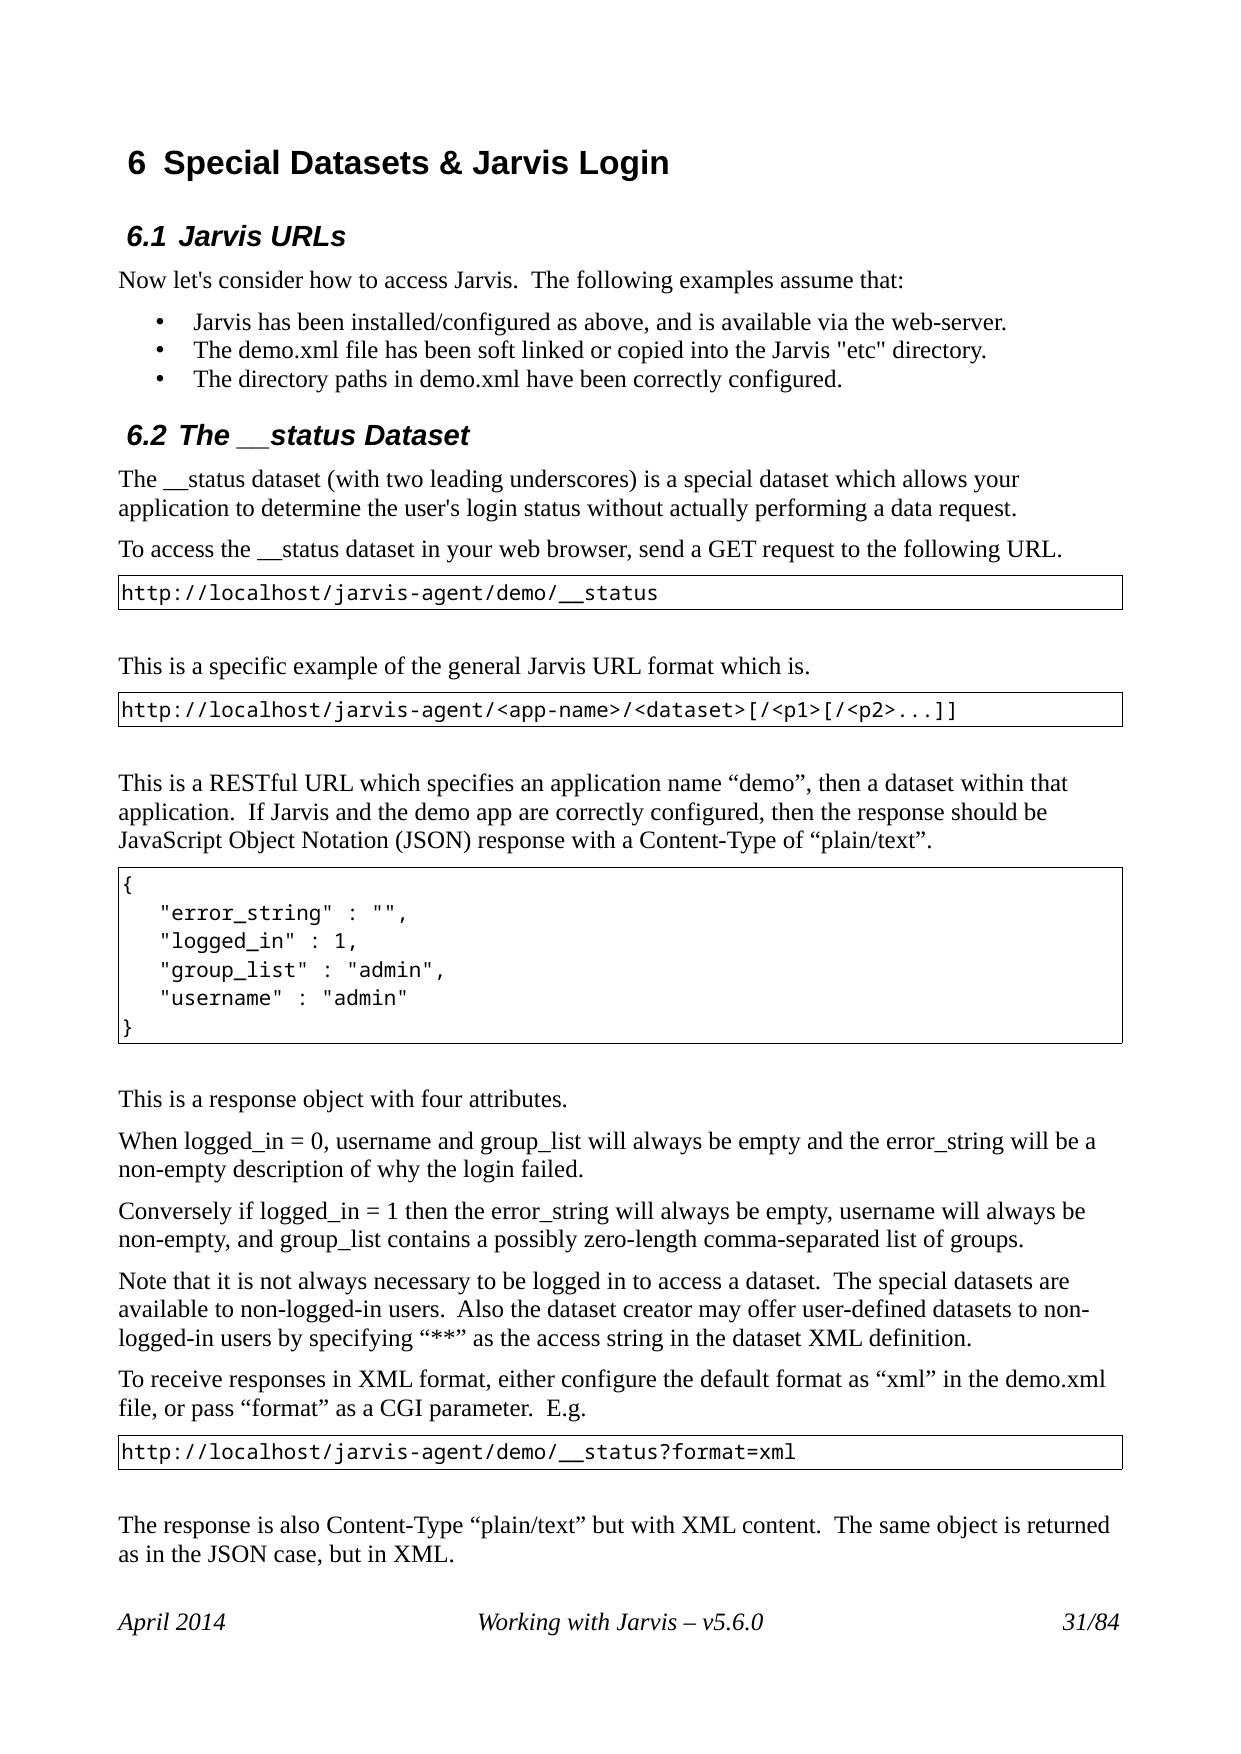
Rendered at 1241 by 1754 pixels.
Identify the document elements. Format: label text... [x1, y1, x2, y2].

subtitle The __status Dataset [118, 418, 1122, 451]
text "error_string" : "", [119, 895, 1122, 923]
text To receive responses in XML format, either configure the default format as “xml” in the demo.xml file, or pass “format” as a CGI parameter. E.g. [118, 1364, 1122, 1422]
list The directory paths in demo.xml have been correctly configured. [156, 364, 1122, 393]
text } [119, 1009, 1122, 1043]
text This is a specific example of the general Jarvis URL format which is. [118, 651, 1122, 679]
list The demo.xml file has been soft linked or copied into the Jarvis "etc" directory. [156, 335, 1122, 364]
text "logged_in" : 1, [119, 923, 1122, 952]
text Conversely if logged_in = 1 then the error_string will always be empty, username will always be non-empty, and group_list contains a possibly zero-length comma-separated list of groups. [118, 1196, 1122, 1253]
text "username" : "admin" [119, 980, 1122, 1009]
text Note that it is not always necessary to be logged in to access a dataset. The special datasets are available to non-logged-in users. Also the dataset creator may offer user-defined datasets to non-logged-in users by specifying “**” as the access string in the dataset XML definition. [118, 1266, 1122, 1352]
text "group_list" : "admin", [119, 952, 1122, 980]
text http://localhost/jarvis-agent/<app-name>/<dataset>[/<p1>[/<p2>...]] [119, 693, 1122, 726]
text This is a response object with four attributes. [118, 1084, 1122, 1113]
list Jarvis has been installed/configured as above, and is available via the web-server. [156, 307, 1122, 335]
text To access the __status dataset in your web browser, send a GET request to the following URL. [118, 534, 1122, 563]
text The response is also Content-Type “plain/text” but with XML content. The same object is returned as in the JSON case, but in XML. [118, 1510, 1122, 1568]
text This is a RESTful URL which specifies an application name “demo”, then a dataset within that application. If Jarvis and the demo app are correctly configured, then the response should be JavaScript Object Notation (JSON) response with a Content-Type of “plain/text”. [118, 768, 1122, 854]
text http://localhost/jarvis-agent/demo/__status?format=xml [119, 1436, 1122, 1469]
text { [119, 868, 1122, 895]
text Now let's consider how to access Jarvis. The following examples assume that: [118, 265, 1122, 294]
text When logged_in = 0, username and group_list will always be empty and the error_string will be a non-empty description of why the login failed. [118, 1126, 1122, 1183]
subtitle Jarvis URLs [118, 219, 1122, 253]
subtitle Special Datasets & Jarvis Login [118, 143, 1122, 182]
text http://localhost/jarvis-agent/demo/__status [119, 576, 1122, 609]
text The __status dataset (with two leading underscores) is a special dataset which allows your application to determine the user's login status without actually performing a data request. [118, 464, 1122, 521]
